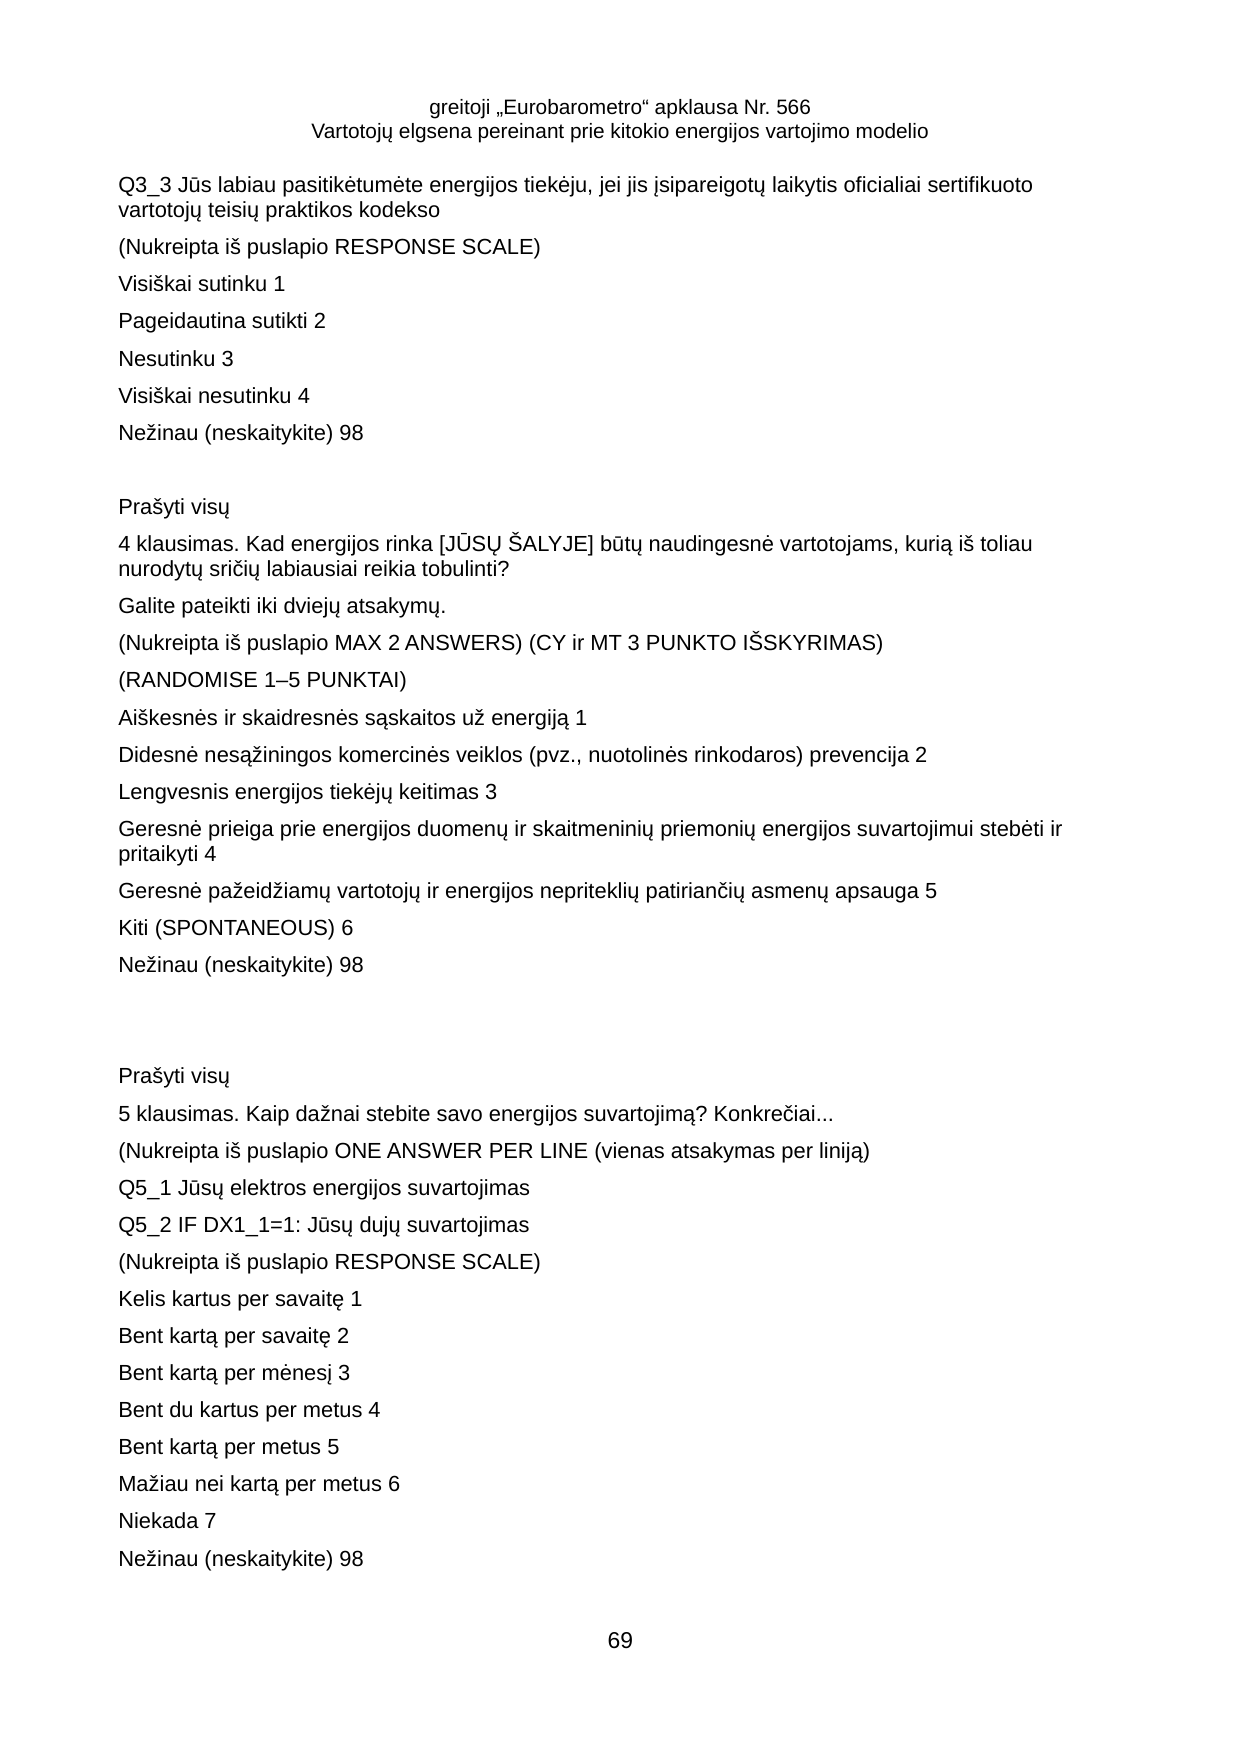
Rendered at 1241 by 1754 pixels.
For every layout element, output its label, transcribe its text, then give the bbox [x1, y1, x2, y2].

text (Nukreipta iš puslapio RESPONSE SCALE) [118, 234, 1122, 259]
text Q5_1 Jūsų elektros energijos suvartojimas [118, 1174, 1122, 1200]
text 5 klausimas. Kaip dažnai stebite savo energijos suvartojimą? Konkrečiai... [118, 1100, 1122, 1126]
text Kelis kartus per savaitę 1 [118, 1286, 1122, 1311]
text Bent du kartus per metus 4 [118, 1397, 1122, 1422]
text Mažiau nei kartą per metus 6 [118, 1471, 1122, 1496]
text Visiškai sutinku 1 [118, 271, 1122, 296]
text Q5_2 IF DX1_1=1: Jūsų dujų suvartojimas [118, 1212, 1122, 1237]
text Bent kartą per metus 5 [118, 1434, 1122, 1459]
text Prašyti visų [118, 494, 1122, 519]
text Kiti (SPONTANEOUS) 6 [118, 915, 1122, 940]
text Geresnė pažeidžiamų vartotojų ir energijos nepriteklių patiriančių asmenų apsauga 5 [118, 878, 1122, 903]
text Geresnė prieiga prie energijos duomenų ir skaitmeninių priemonių energijos suvartojimui stebėti ir pritaikyti 4 [118, 816, 1122, 866]
text Nežinau (neskaitykite) 98 [118, 419, 1122, 445]
text Nežinau (neskaitykite) 98 [118, 1545, 1122, 1571]
text Nesutinku 3 [118, 345, 1122, 371]
text 4 klausimas. Kad energijos rinka [JŪSŲ ŠALYJE] būtų naudingesnė vartotojams, kurią iš toliau nurodytų sričių labiausiai reikia tobulinti? [118, 531, 1122, 581]
text Niekada 7 [118, 1508, 1122, 1533]
text Pageidautina sutikti 2 [118, 308, 1122, 333]
text (Nukreipta iš puslapio RESPONSE SCALE) [118, 1249, 1122, 1274]
text Bent kartą per mėnesį 3 [118, 1360, 1122, 1385]
text (RANDOMISE 1–5 PUNKTAI) [118, 667, 1122, 692]
text Nežinau (neskaitykite) 98 [118, 952, 1122, 977]
text (Nukreipta iš puslapio ONE ANSWER PER LINE (vienas atsakymas per liniją) [118, 1137, 1122, 1163]
text Bent kartą per savaitę 2 [118, 1323, 1122, 1348]
text Q3_3 Jūs labiau pasitikėtumėte energijos tiekėju, jei jis įsipareigotų laikytis oficialiai sertifikuoto vartotojų teisių praktikos kodekso [118, 172, 1122, 222]
text Prašyti visų [118, 1063, 1122, 1088]
text Visiškai nesutinku 4 [118, 382, 1122, 408]
text Aiškesnės ir skaidresnės sąskaitos už energiją 1 [118, 704, 1122, 729]
text Galite pateikti iki dviejų atsakymų. [118, 593, 1122, 618]
text Lengvesnis energijos tiekėjų keitimas 3 [118, 778, 1122, 804]
text Didesnė nesąžiningos komercinės veiklos (pvz., nuotolinės rinkodaros) prevencija 2 [118, 741, 1122, 767]
text (Nukreipta iš puslapio MAX 2 ANSWERS) (CY ir MT 3 PUNKTO IŠSKYRIMAS) [118, 630, 1122, 655]
